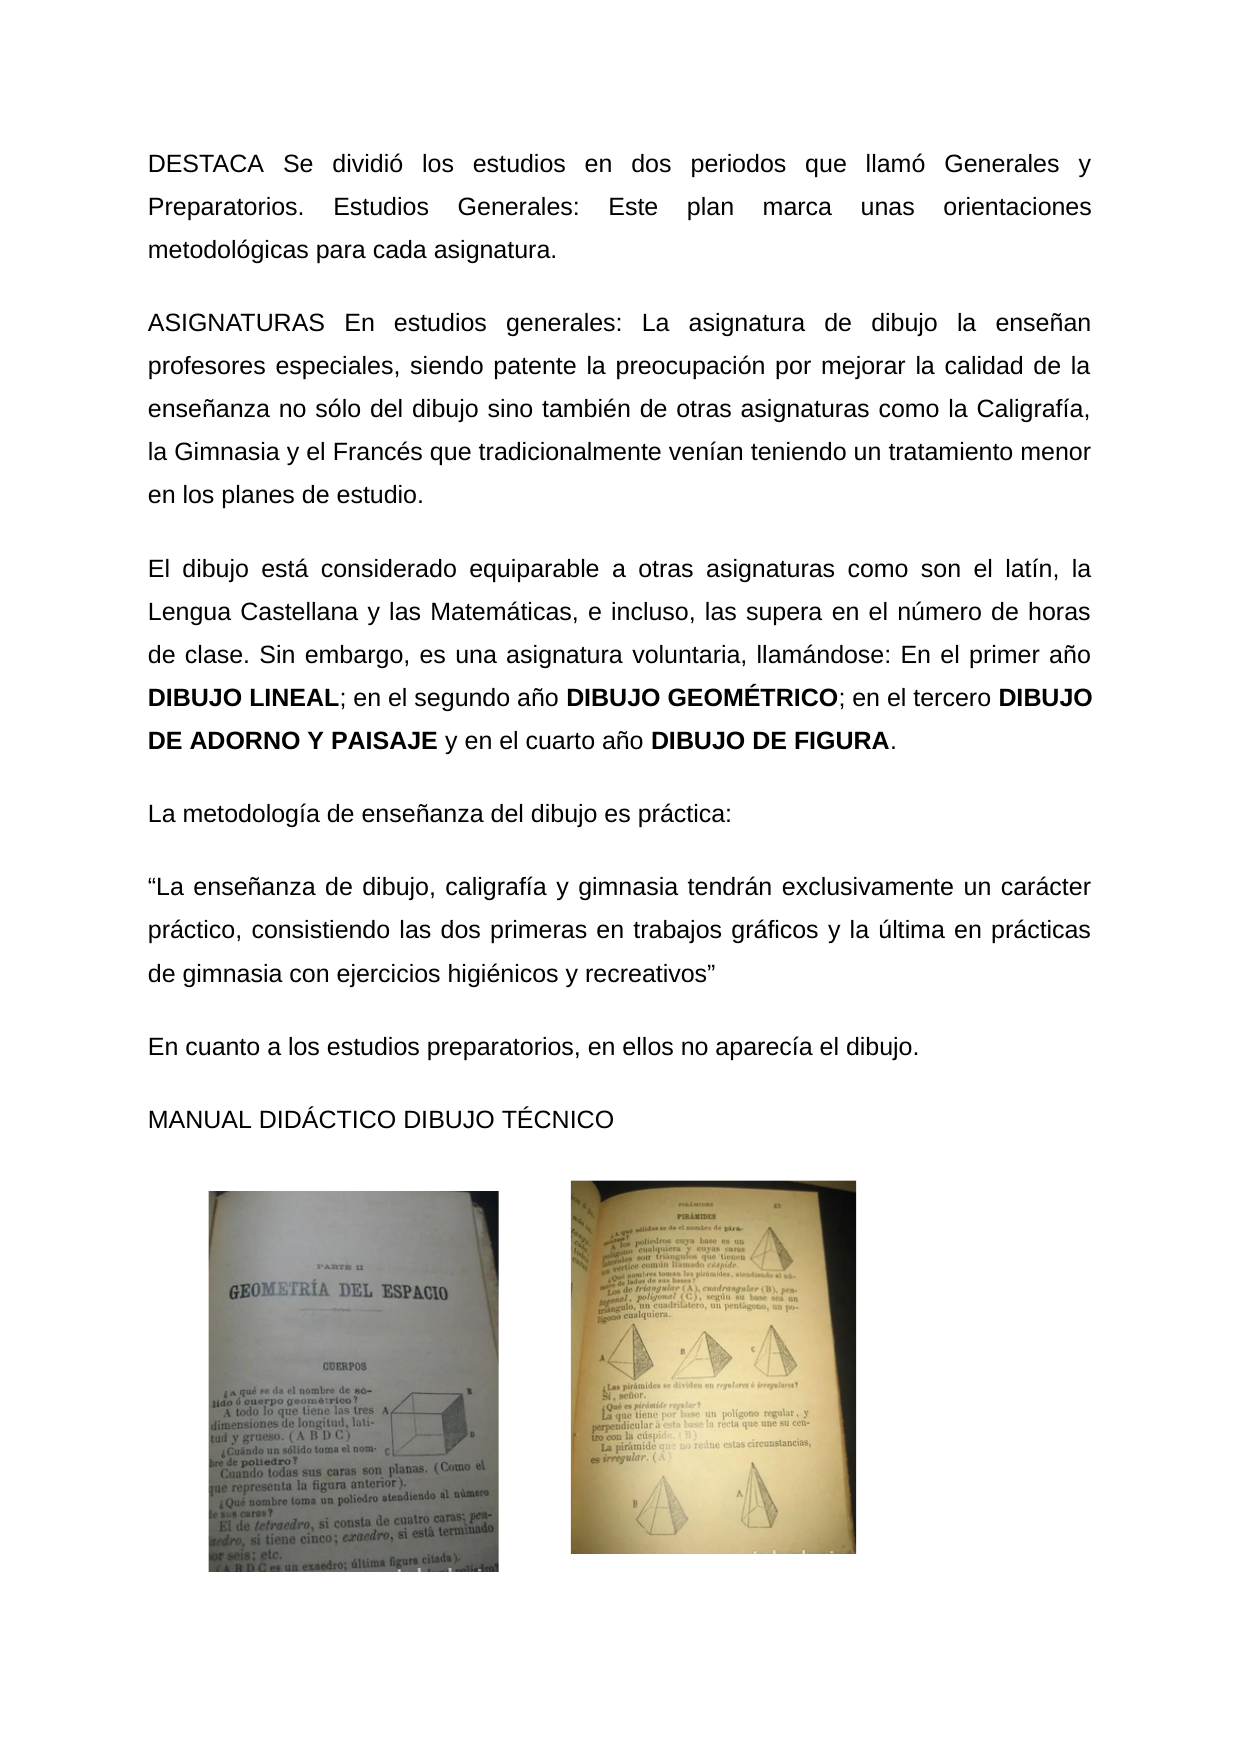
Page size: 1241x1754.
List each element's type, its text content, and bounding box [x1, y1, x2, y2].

picture [220, 1191, 477, 1572]
picture [581, 1179, 837, 1554]
text ASIGNATURAS En estudios generales: La asignatura de dibujo la enseñan profesores especiales, siendo patente la preocupación por mejorar la calidad de la enseñanza no sólo del dibujo sino también de otras asignaturas como la Caligrafía, la Gimnasia y el Francés que tradicionalmente venían teniendo un tratamiento menor en los planes de estudio. [148, 308, 1093, 509]
text En cuanto a los estudios preparatorios, en ellos no aparecía el dibujo. [148, 1032, 1093, 1060]
text El dibujo está considerado equiparable a otras asignaturas como son el latín, la Lengua Castellana y las Matemáticas, e incluso, las supera en el número de horas de clase. Sin embargo, es una asignatura voluntaria, llamándose: En el primer año DIBUJO LINEAL; en el segundo año DIBUJO GEOMÉTRICO; en el tercero DIBUJO DE ADORNO Y PAISAJE y en el cuarto año DIBUJO DE FIGURA. [148, 553, 1093, 755]
text DESTACA Se dividió los estudios en dos periodos que llamó Generales y Preparatorios. Estudios Generales: Este plan marca unas orientaciones metodológicas para cada asignatura. [148, 148, 1093, 263]
text La metodología de enseñanza del dibujo es práctica: [148, 799, 1093, 828]
text “La enseñanza de dibujo, caligrafía y gimnasia tendrán exclusivamente un carácter práctico, consistiendo las dos primeras en trabajos gráficos y la última en prácticas de gimnasia con ejercicios higiénicos y recreativos” [148, 872, 1093, 987]
text MANUAL DIDÁCTICO DIBUJO TÉCNICO [148, 1105, 1093, 1133]
